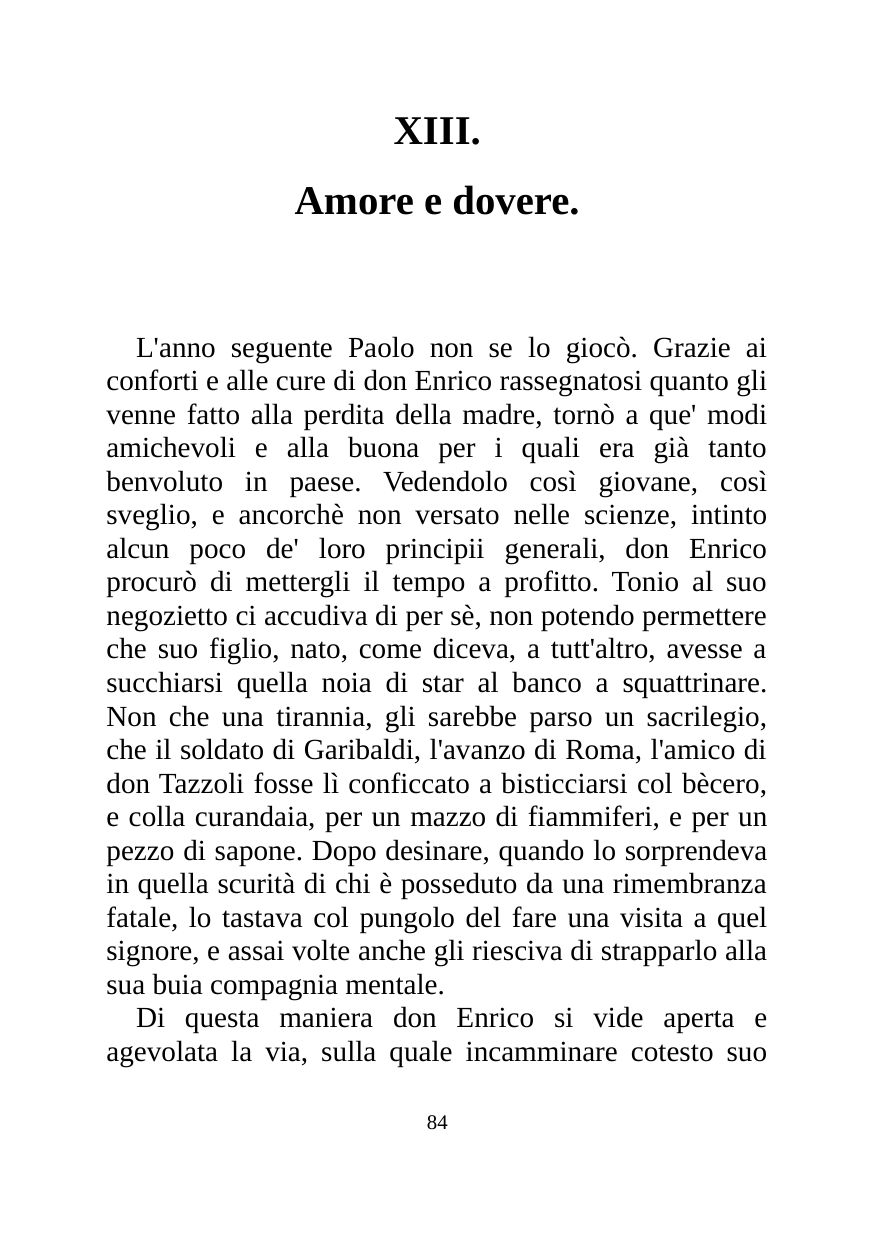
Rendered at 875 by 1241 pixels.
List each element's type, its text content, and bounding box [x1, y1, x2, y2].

text L'anno seguente Paolo non se lo giocò. Grazie ai conforti e alle cure di don Enrico rassegnatosi quanto gli venne fatto alla perdita della madre, tornò a que' modi amichevoli e alla buona per i quali era già tanto benvoluto in paese. Vedendolo così giovane, così sveglio, e ancorchè non versato nelle scienze, intinto alcun poco de' loro principii generali, don Enrico procurò di mettergli il tempo a profitto. Tonio al suo negozietto ci accudiva di per sè, non potendo permettere che suo figlio, nato, come diceva, a tutt'altro, avesse a succhiarsi quella noia di star al banco a squattrinare. Non che una tirannia, gli sarebbe parso un sacrilegio, che il soldato di Garibaldi, l'avanzo di Roma, l'amico di don Tazzoli fosse lì conficcato a bisticciarsi col bècero, e colla curandaia, per un mazzo di fiammiferi, e per un pezzo di sapone. Dopo desinare, quando lo sorprendeva in quella scurità di chi è posseduto da una rimembranza fatale, lo tastava col pungolo del fare una visita a quel signore, e assai volte anche gli riesciva di strapparlo alla sua buia compagnia mentale. [106, 330, 768, 1001]
text Di questa maniera don Enrico si vide aperta e agevolata la via, sulla quale incamminare cotesto suo [106, 1001, 768, 1068]
subtitle XIII. Amore e dovere. [106, 106, 768, 224]
